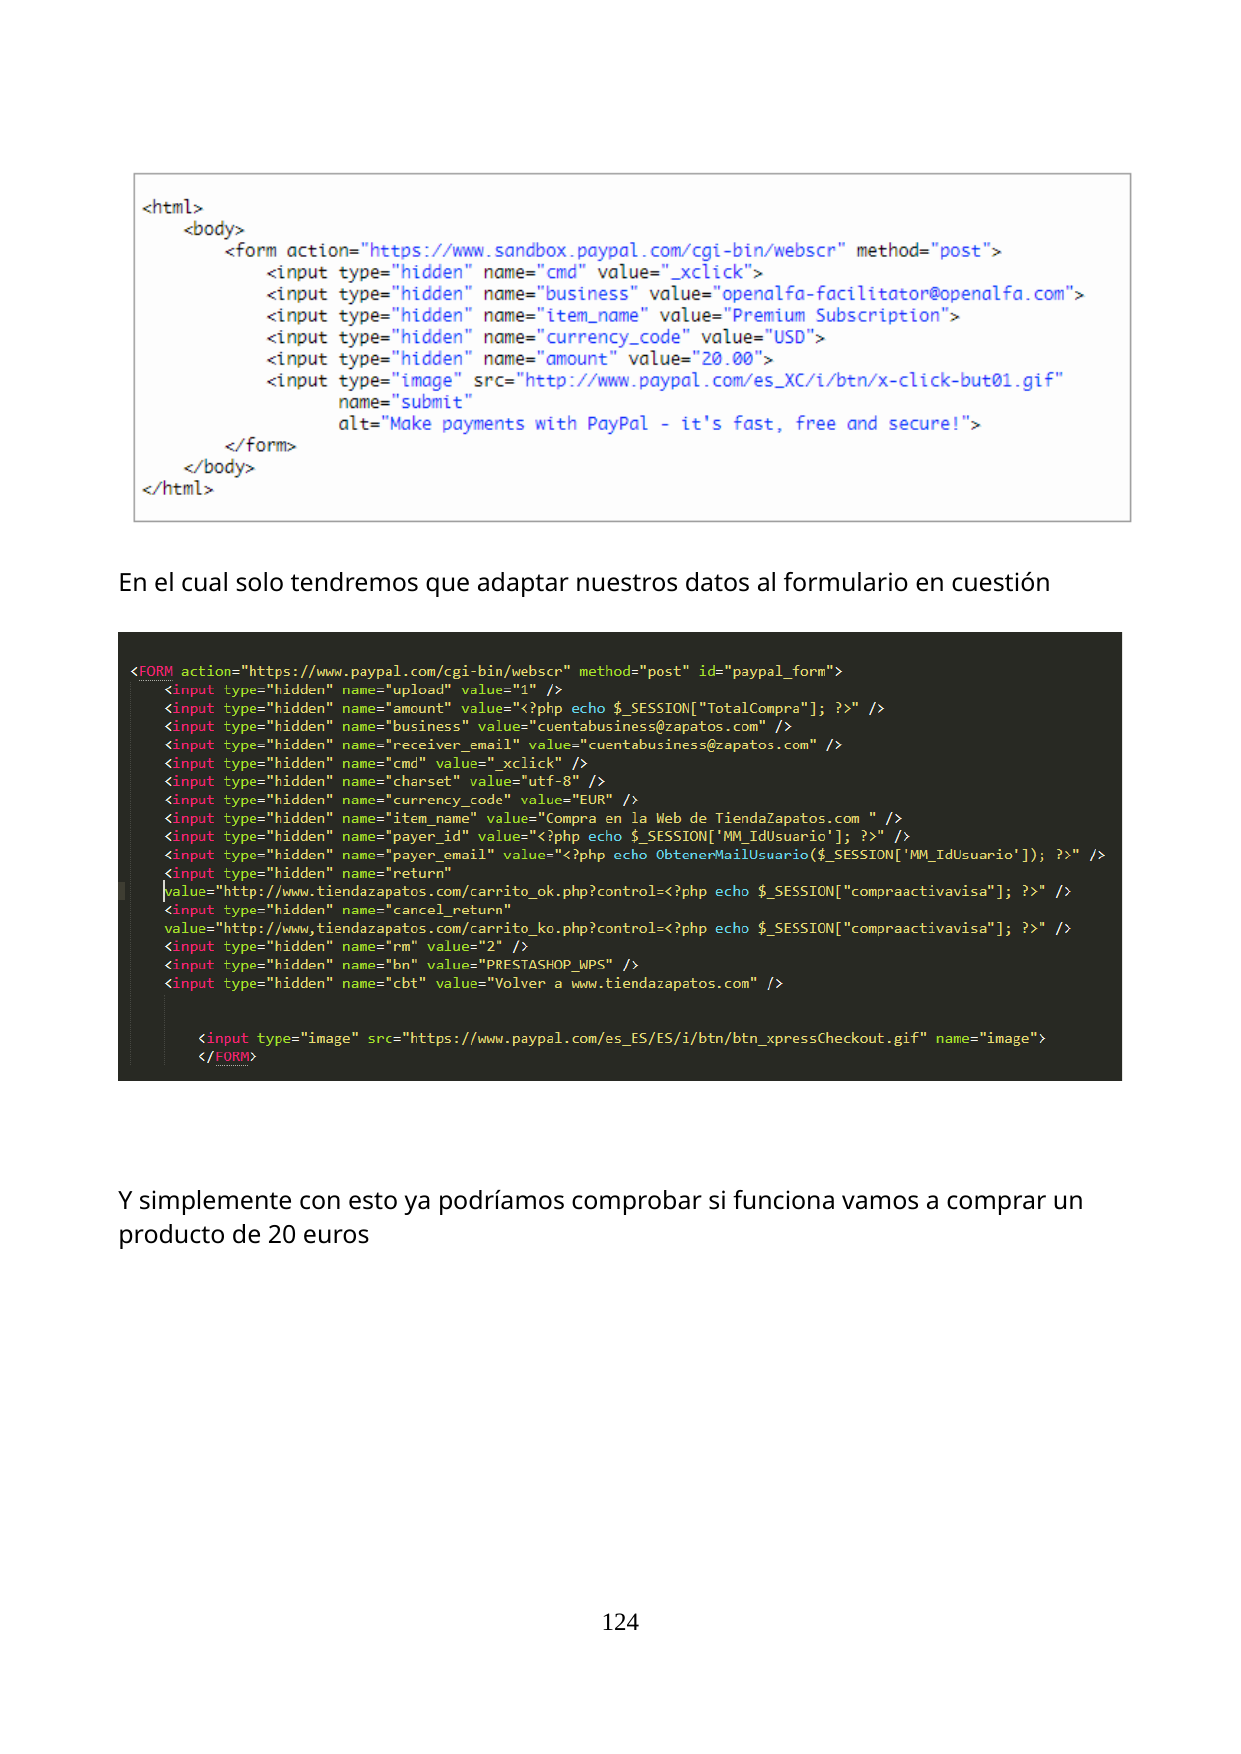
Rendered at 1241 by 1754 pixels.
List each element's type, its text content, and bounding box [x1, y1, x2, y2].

text Y simplemente con esto ya podríamos comprobar si funciona vamos a comprar un producto de 20 euros [118, 1183, 1122, 1251]
text En el cual solo tendremos que adaptar nuestros datos al formulario en cuestión [118, 564, 1122, 598]
picture [118, 632, 1123, 1081]
picture [128, 166, 1133, 531]
